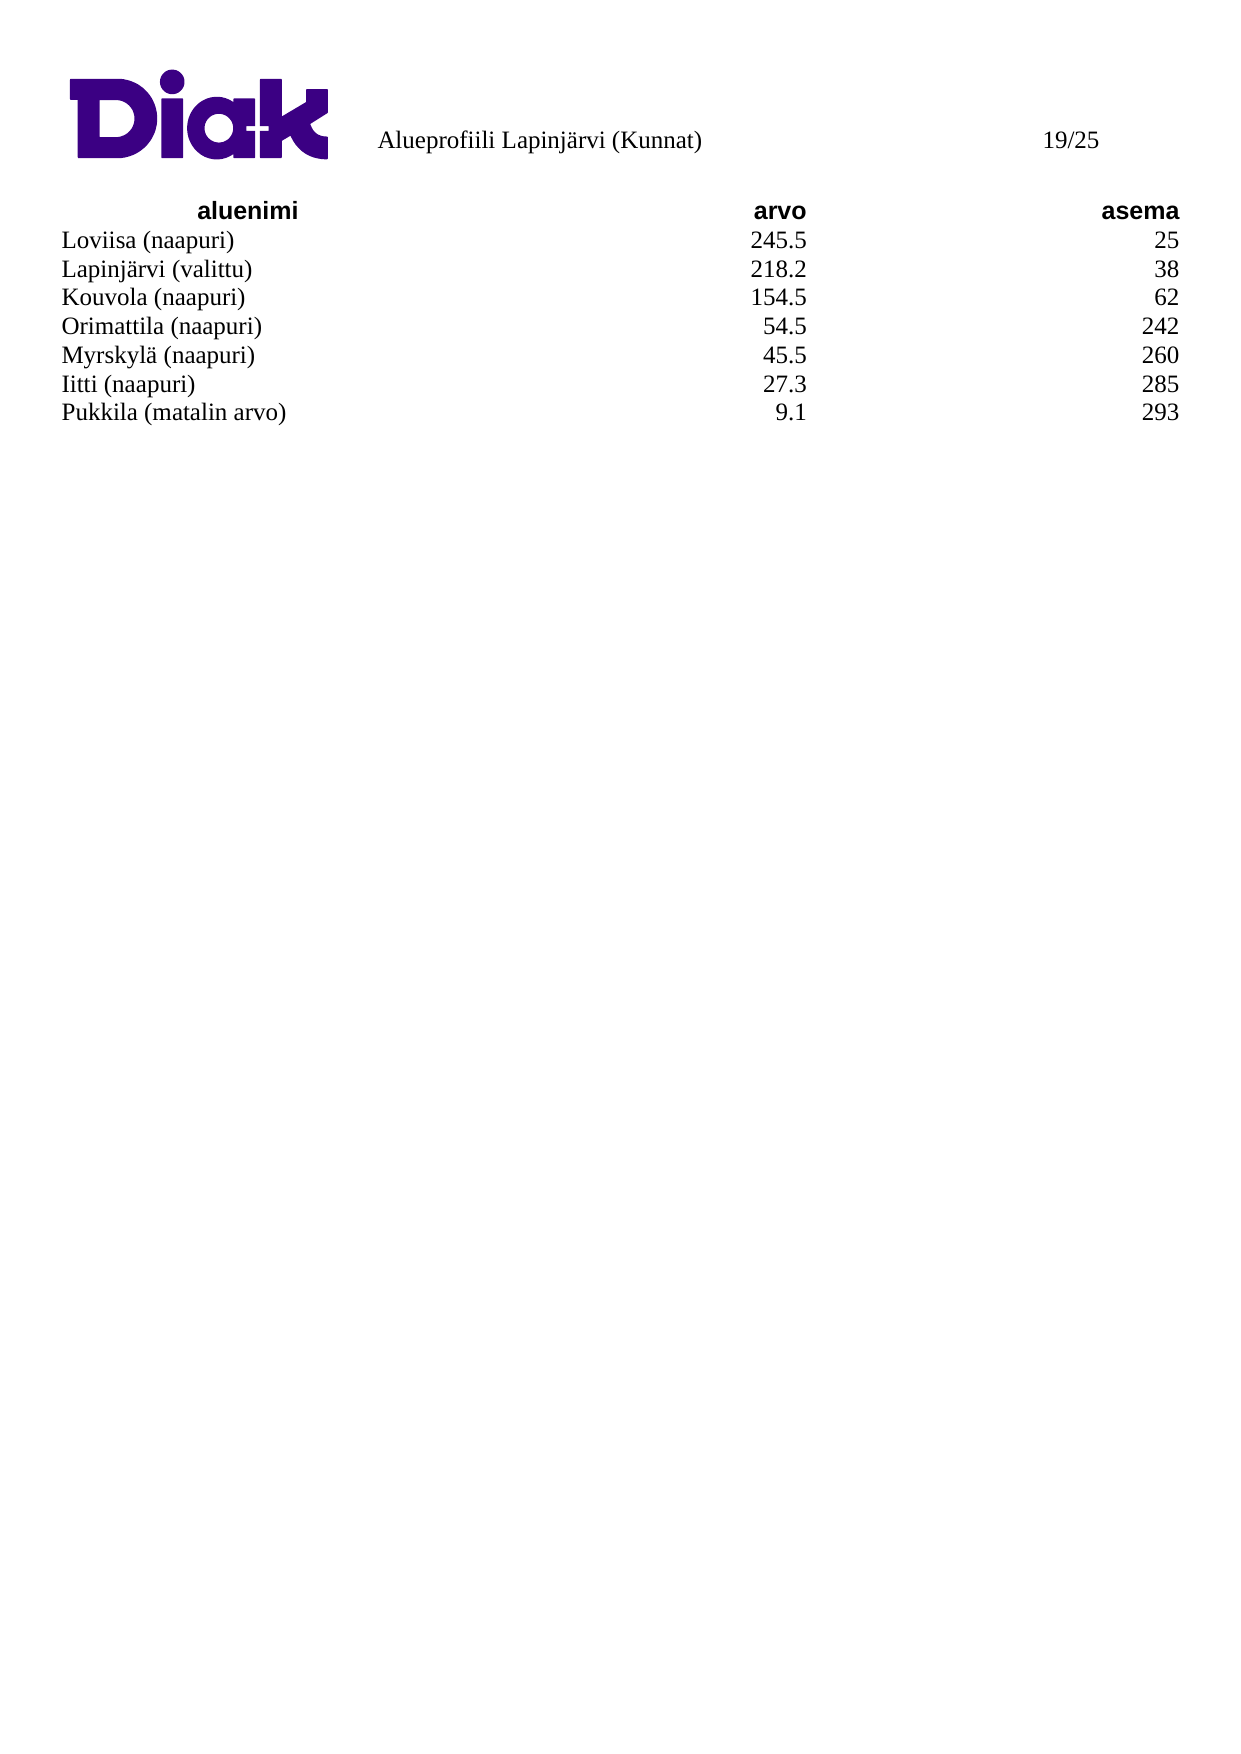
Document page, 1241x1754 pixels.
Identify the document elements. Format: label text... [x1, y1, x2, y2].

table_cell 54.5 [434, 311, 806, 340]
table_header asema [806, 196, 1179, 225]
table_cell Pukkila (matalin arvo) [61, 398, 434, 426]
table_cell 218.2 [434, 254, 806, 282]
table_cell Kouvola (naapuri) [61, 283, 434, 311]
table_cell 45.5 [434, 340, 806, 369]
table_header aluenimi [61, 196, 434, 225]
table_cell 25 [806, 225, 1179, 254]
table_cell 62 [806, 283, 1179, 311]
table_cell 260 [806, 340, 1179, 369]
table_cell 242 [806, 311, 1179, 340]
table_cell Lapinjärvi (valittu) [61, 254, 434, 282]
table_cell 285 [806, 369, 1179, 397]
table_cell 245.5 [434, 225, 806, 254]
table_header arvo [434, 196, 806, 225]
table_cell Myrskylä (naapuri) [61, 340, 434, 369]
table_cell 38 [806, 254, 1179, 282]
table_cell Iitti (naapuri) [61, 369, 434, 397]
table_cell 9.1 [434, 398, 806, 426]
table_cell 154.5 [434, 283, 806, 311]
table_cell 293 [806, 398, 1179, 426]
table_cell Orimattila (naapuri) [61, 311, 434, 340]
table_cell 27.3 [434, 369, 806, 397]
table_cell Loviisa (naapuri) [61, 225, 434, 254]
